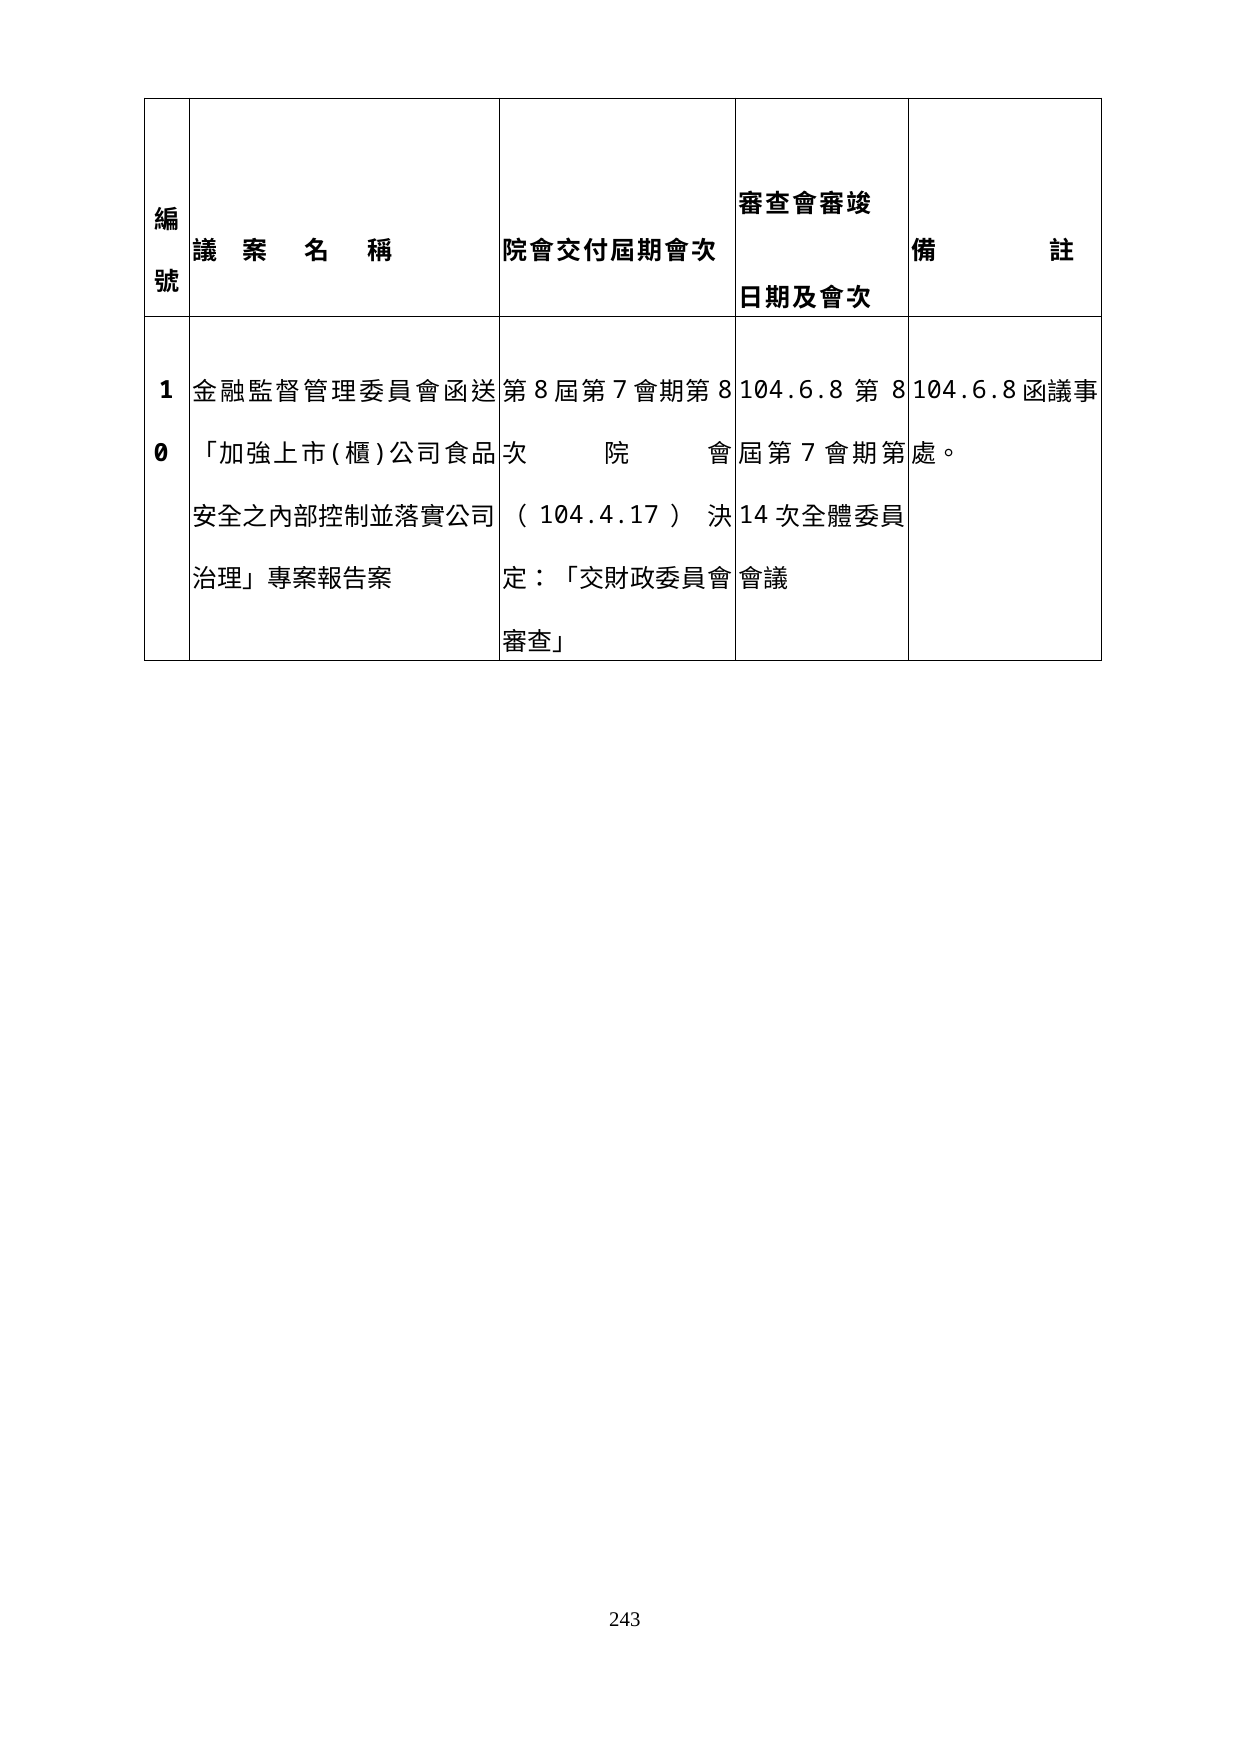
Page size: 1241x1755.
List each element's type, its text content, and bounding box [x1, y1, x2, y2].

table_cell 第8屆第7會期第8次院會（104.4.17）決定：「交財政委員會審查」 [500, 317, 735, 660]
table_cell 104.6.8第8屆第7會期第14次全體委員會議 [736, 317, 908, 660]
table_cell 金融監督管理委員會函送「加強上市(櫃)公司食品安全之內部控制並落實公司治理」專案報告案 [190, 317, 499, 660]
table_cell [145, 317, 189, 660]
table_header 審查會審竣 日期及會次 [736, 99, 908, 316]
table_header 院會交付屆期會次 [500, 99, 735, 316]
table_header 議 案 名 稱 [190, 99, 499, 316]
table_cell 104.6.8函議事處。 [909, 317, 1101, 660]
table_header 編號 [145, 99, 189, 316]
table_header 備 註 [909, 99, 1101, 316]
